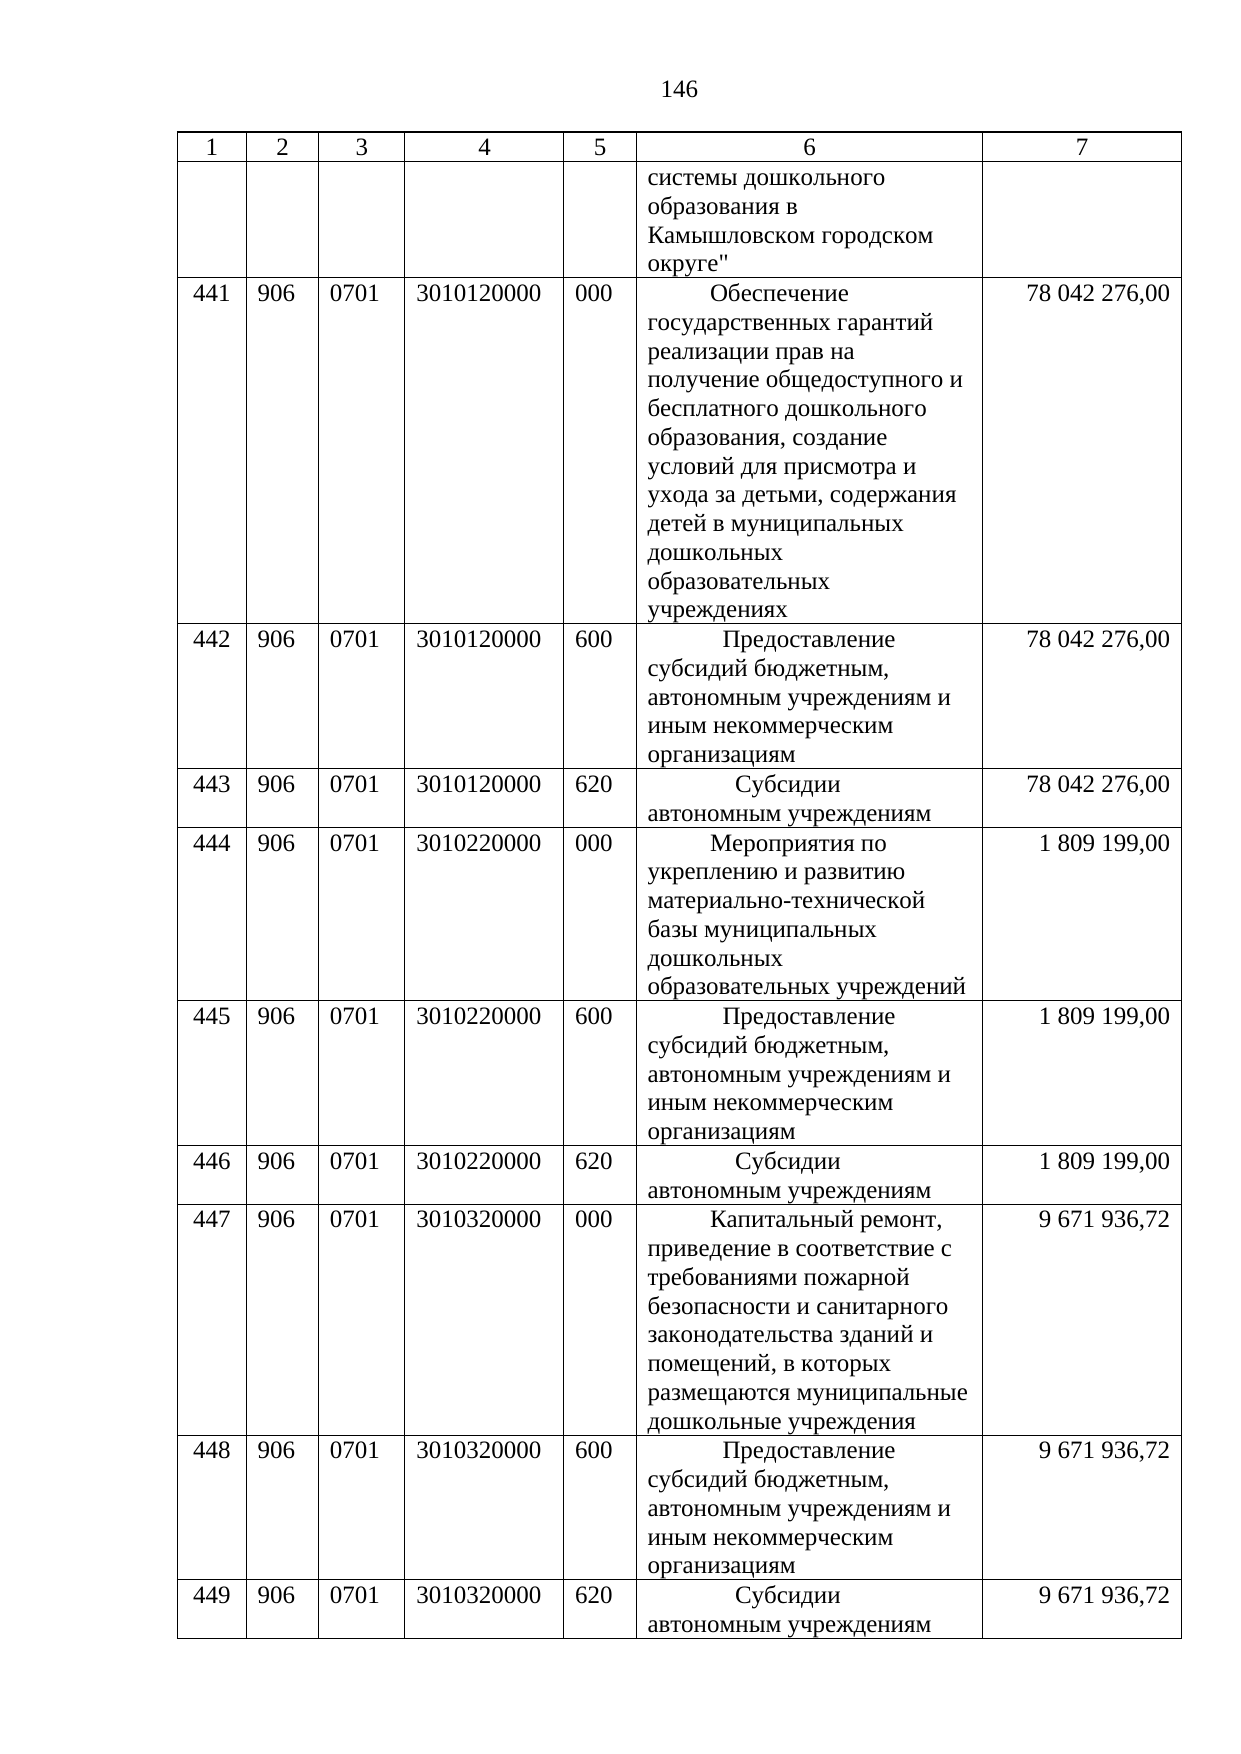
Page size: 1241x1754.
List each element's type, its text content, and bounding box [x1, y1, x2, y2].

table_cell 0701 [319, 1205, 404, 1434]
table_cell 906 [247, 1001, 318, 1145]
table_cell 9 671 936,72 [983, 1436, 1181, 1579]
table_cell 3010320000 [405, 1436, 563, 1579]
table_cell Субсидии автономным учреждениям [637, 1580, 982, 1638]
table_cell 906 [247, 828, 318, 1000]
table_cell системы дошкольного образования в Камышловском городском округе" [637, 162, 982, 277]
table_cell Мероприятия по укреплению и развитию материально-технической базы муниципальных дошкольных образовательных учреждений [637, 828, 982, 1000]
table_cell 0701 [319, 1146, 404, 1203]
table_cell 1 809 199,00 [983, 828, 1181, 1000]
table_cell 0701 [319, 624, 404, 768]
table_cell 3010320000 [405, 1205, 563, 1434]
table_header 4 [405, 133, 563, 161]
table_cell 445 [178, 1001, 246, 1145]
table_cell [247, 162, 318, 277]
table_cell 9 671 936,72 [983, 1580, 1181, 1638]
table_cell 000 [564, 1205, 636, 1434]
table_cell 0701 [319, 769, 404, 827]
table_cell 441 [178, 278, 246, 623]
table_header 5 [564, 133, 636, 161]
table_cell 449 [178, 1580, 246, 1638]
table_cell 3010220000 [405, 1146, 563, 1203]
table_cell 906 [247, 624, 318, 768]
table_cell 600 [564, 624, 636, 768]
table_cell 906 [247, 1436, 318, 1579]
table_cell 9 671 936,72 [983, 1205, 1181, 1434]
table_cell 447 [178, 1205, 246, 1434]
table_cell 442 [178, 624, 246, 768]
table_cell 3010120000 [405, 769, 563, 827]
table_cell [564, 162, 636, 277]
table_cell 448 [178, 1436, 246, 1579]
table_cell 0701 [319, 1580, 404, 1638]
table_cell 000 [564, 278, 636, 623]
table_cell 0701 [319, 1001, 404, 1145]
table_cell 0701 [319, 1436, 404, 1579]
table_cell 1 809 199,00 [983, 1146, 1181, 1203]
table_cell 78 042 276,00 [983, 769, 1181, 827]
table_cell 600 [564, 1436, 636, 1579]
table_header 6 [637, 133, 982, 161]
table_cell Субсидии автономным учреждениям [637, 1146, 982, 1203]
table_cell 000 [564, 828, 636, 1000]
table_cell [405, 162, 563, 277]
table_cell Предоставление субсидий бюджетным, автономным учреждениям и иным некоммерческим организациям [637, 1001, 982, 1145]
table_cell Предоставление субсидий бюджетным, автономным учреждениям и иным некоммерческим организациям [637, 1436, 982, 1579]
table_cell [319, 162, 404, 277]
table_cell 906 [247, 1580, 318, 1638]
table_cell 3010120000 [405, 278, 563, 623]
table_cell 443 [178, 769, 246, 827]
table_cell 906 [247, 278, 318, 623]
table_header 1 [178, 133, 246, 161]
table_cell 1 809 199,00 [983, 1001, 1181, 1145]
table_header 3 [319, 133, 404, 161]
table_cell 906 [247, 1146, 318, 1203]
table_cell 620 [564, 1146, 636, 1203]
table_cell 444 [178, 828, 246, 1000]
table_cell [983, 162, 1181, 277]
table_cell 600 [564, 1001, 636, 1145]
table_cell 78 042 276,00 [983, 624, 1181, 768]
table_cell 906 [247, 769, 318, 827]
table_header 7 [983, 133, 1181, 161]
table_header 2 [247, 133, 318, 161]
table_cell [178, 162, 246, 277]
table_cell Обеспечение государственных гарантий реализации прав на получение общедоступного и бесплатного дошкольного образования, создание условий для присмотра и ухода за детьми, содержания детей в муниципальных дошкольных образовательных учреждениях [637, 278, 982, 623]
table_cell 0701 [319, 278, 404, 623]
table_cell 3010220000 [405, 1001, 563, 1145]
table_cell 3010220000 [405, 828, 563, 1000]
table_cell 620 [564, 1580, 636, 1638]
table_cell 78 042 276,00 [983, 278, 1181, 623]
table_cell 3010320000 [405, 1580, 563, 1638]
table_cell 3010120000 [405, 624, 563, 768]
table_cell Капитальный ремонт, приведение в соответствие с требованиями пожарной безопасности и санитарного законодательства зданий и помещений, в которых размещаются муниципальные дошкольные учреждения [637, 1205, 982, 1434]
table_cell 446 [178, 1146, 246, 1203]
table_cell Субсидии автономным учреждениям [637, 769, 982, 827]
table_cell 0701 [319, 828, 404, 1000]
table_cell Предоставление субсидий бюджетным, автономным учреждениям и иным некоммерческим организациям [637, 624, 982, 768]
table_cell 906 [247, 1205, 318, 1434]
table_cell 620 [564, 769, 636, 827]
